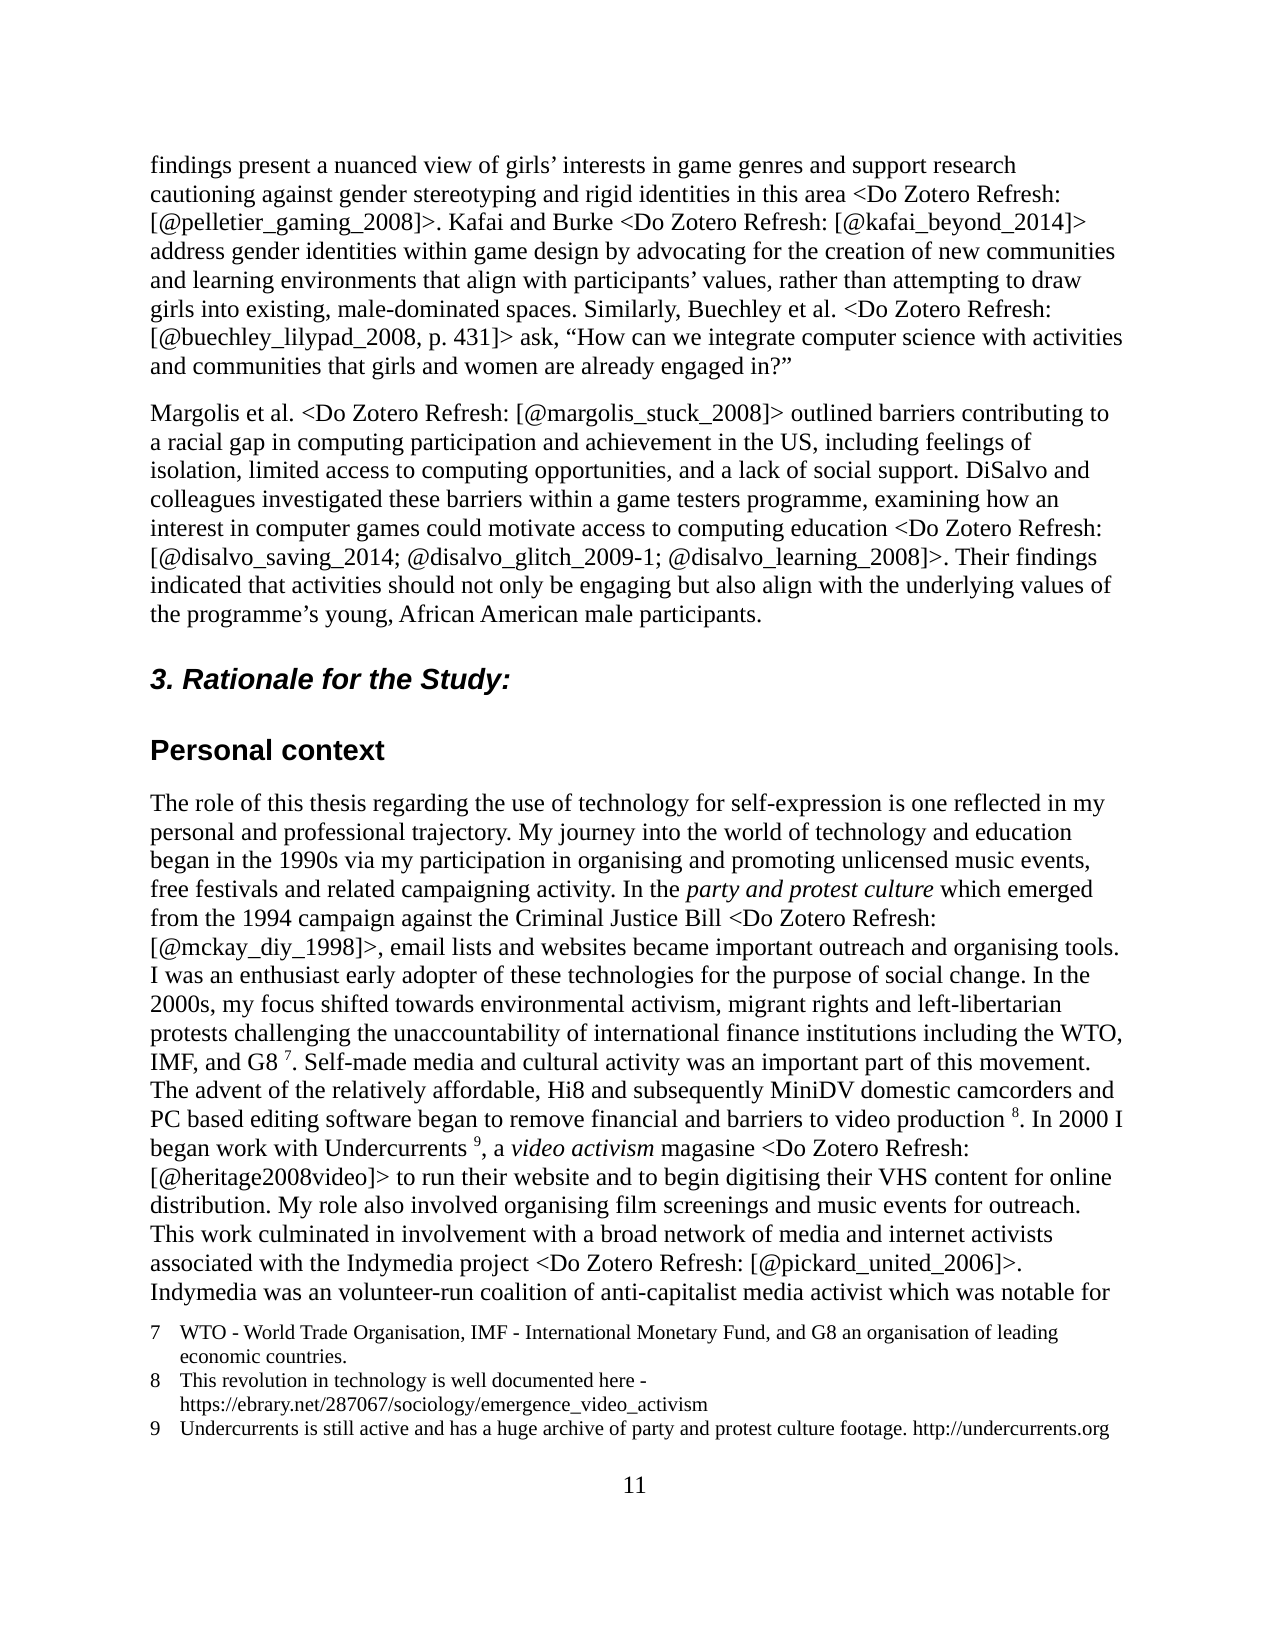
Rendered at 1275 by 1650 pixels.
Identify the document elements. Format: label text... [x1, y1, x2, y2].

subtitle Personal context [150, 733, 1125, 766]
text WTO - World Trade Organisation, IMF - International Monetary Fund, and G8 an organisation of leading economic countries. [150, 1320, 1125, 1368]
text This revolution in technology is well documented here - https://ebrary.net/287067/sociology/emergence_video_activism [150, 1368, 1125, 1416]
text The role of this thesis regarding the use of technology for self-expression is one reflected in my personal and professional trajectory. My journey into the world of technology and education began in the 1990s via my participation in organising and promoting unlicensed music events, free festivals and related campaigning activity. In the party and protest culture which emerged from the 1994 campaign against the Criminal Justice Bill <Do Zotero Refresh: [@mckay_diy_1998]>, email lists and websites became important outreach and organising tools. I was an enthusiast early adopter of these technologies for the purpose of social change. In the 2000s, my focus shifted towards environmental activism, migrant rights and left-libertarian protests challenging the unaccountability of international finance institutions including the WTO, IMF, and G8 . Self-made media and cultural activity was an important part of this movement. The advent of the relatively affordable, Hi8 and subsequently MiniDV domestic camcorders and PC based editing software began to remove financial and barriers to video production . In 2000 I began work with Undercurrents , a video activism magasine <Do Zotero Refresh: [@heritage2008video]> to run their website and to begin digitising their VHS content for online distribution. My role also involved organising film screenings and music events for outreach. This work culminated in involvement with a broad network of media and internet activists associated with the Indymedia project <Do Zotero Refresh: [@pickard_united_2006]>. Indymedia was an volunteer-run coalition of anti-capitalist media activist which was notable for [150, 788, 1125, 1305]
text Margolis et al. <Do Zotero Refresh: [@margolis_stuck_2008]> outlined barriers contributing to a racial gap in computing participation and achievement in the US, including feelings of isolation, limited access to computing opportunities, and a lack of social support. DiSalvo and colleagues investigated these barriers within a game testers programme, examining how an interest in computer games could motivate access to computing education <Do Zotero Refresh: [@disalvo_saving_2014; @disalvo_glitch_2009-1; @disalvo_learning_2008]>. Their findings indicated that activities should not only be engaging but also align with the underlying values of the programme’s young, African American male participants. [150, 398, 1125, 628]
text Undercurrents is still active and has a huge archive of party and protest culture footage. http://undercurrents.org [150, 1416, 1125, 1440]
text findings present a nuanced view of girls’ interests in game genres and support research cautioning against gender stereotyping and rigid identities in this area <Do Zotero Refresh: [@pelletier_gaming_2008]>. Kafai and Burke <Do Zotero Refresh: [@kafai_beyond_2014]> address gender identities within game design by advocating for the creation of new communities and learning environments that align with participants’ values, rather than attempting to draw girls into existing, male-dominated spaces. Similarly, Buechley et al. <Do Zotero Refresh: [@buechley_lilypad_2008, p. 431]> ask, “How can we integrate computer science with activities and communities that girls and women are already engaged in?” [150, 150, 1125, 380]
subtitle 3. Rationale for the Study: [150, 662, 1125, 695]
